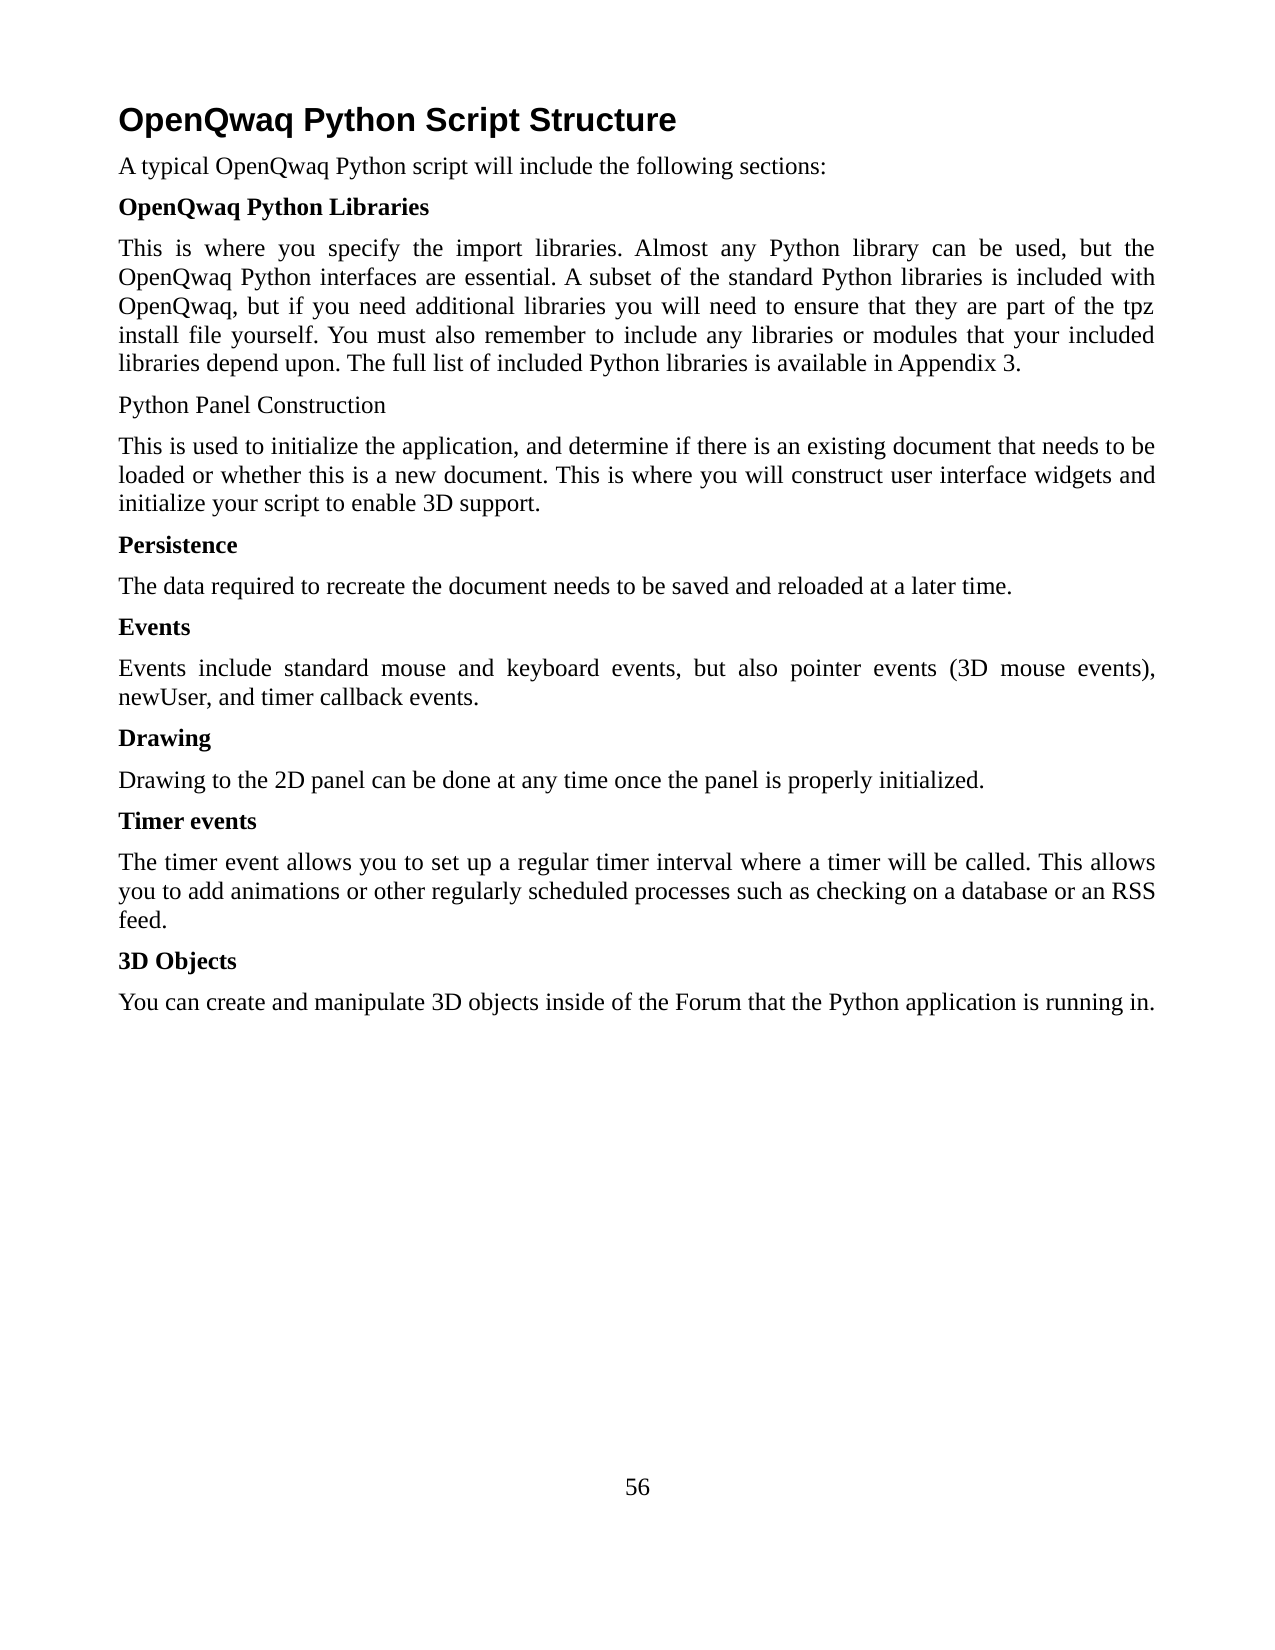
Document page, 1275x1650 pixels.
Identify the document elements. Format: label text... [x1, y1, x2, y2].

text Drawing to the 2D panel can be done at any time once the panel is properly initialized. [118, 765, 1157, 793]
text The timer event allows you to set up a regular timer interval where a timer will be called. This allows you to add animations or other regularly scheduled processes such as checking on a database or an RSS feed. [118, 847, 1157, 933]
text Events [118, 612, 1157, 641]
text This is used to initialize the application, and determine if there is an existing document that needs to be loaded or whether this is a new document. This is where you will construct user interface widgets and initialize your script to enable 3D support. [118, 431, 1157, 517]
text Timer events [118, 806, 1157, 835]
text The data required to recreate the document needs to be saved and reloaded at a later time. [118, 571, 1157, 600]
text OpenQwaq Python Libraries [118, 192, 1157, 221]
text Events include standard mouse and keyboard events, but also pointer events (3D mouse events), newUser, and timer callback events. [118, 653, 1157, 711]
text A typical OpenQwaq Python script will include the following sections: [118, 151, 1157, 180]
subtitle OpenQwaq Python Script Structure [118, 100, 1157, 138]
text You can create and manipulate 3D objects inside of the Forum that the Python application is running in. [118, 987, 1157, 1016]
text 3D Objects [118, 946, 1157, 975]
text Python Panel Construction [118, 390, 1157, 418]
text Drawing [118, 723, 1157, 752]
text This is where you specify the import libraries. Almost any Python library can be used, but the OpenQwaq Python interfaces are essential. A subset of the standard Python libraries is included with OpenQwaq, but if you need additional libraries you will need to ensure that they are part of the tpz install file yourself. You must also remember to include any libraries or modules that your included libraries depend upon. The full list of included Python libraries is available in Appendix 3. [118, 233, 1157, 377]
text Persistence [118, 530, 1157, 558]
